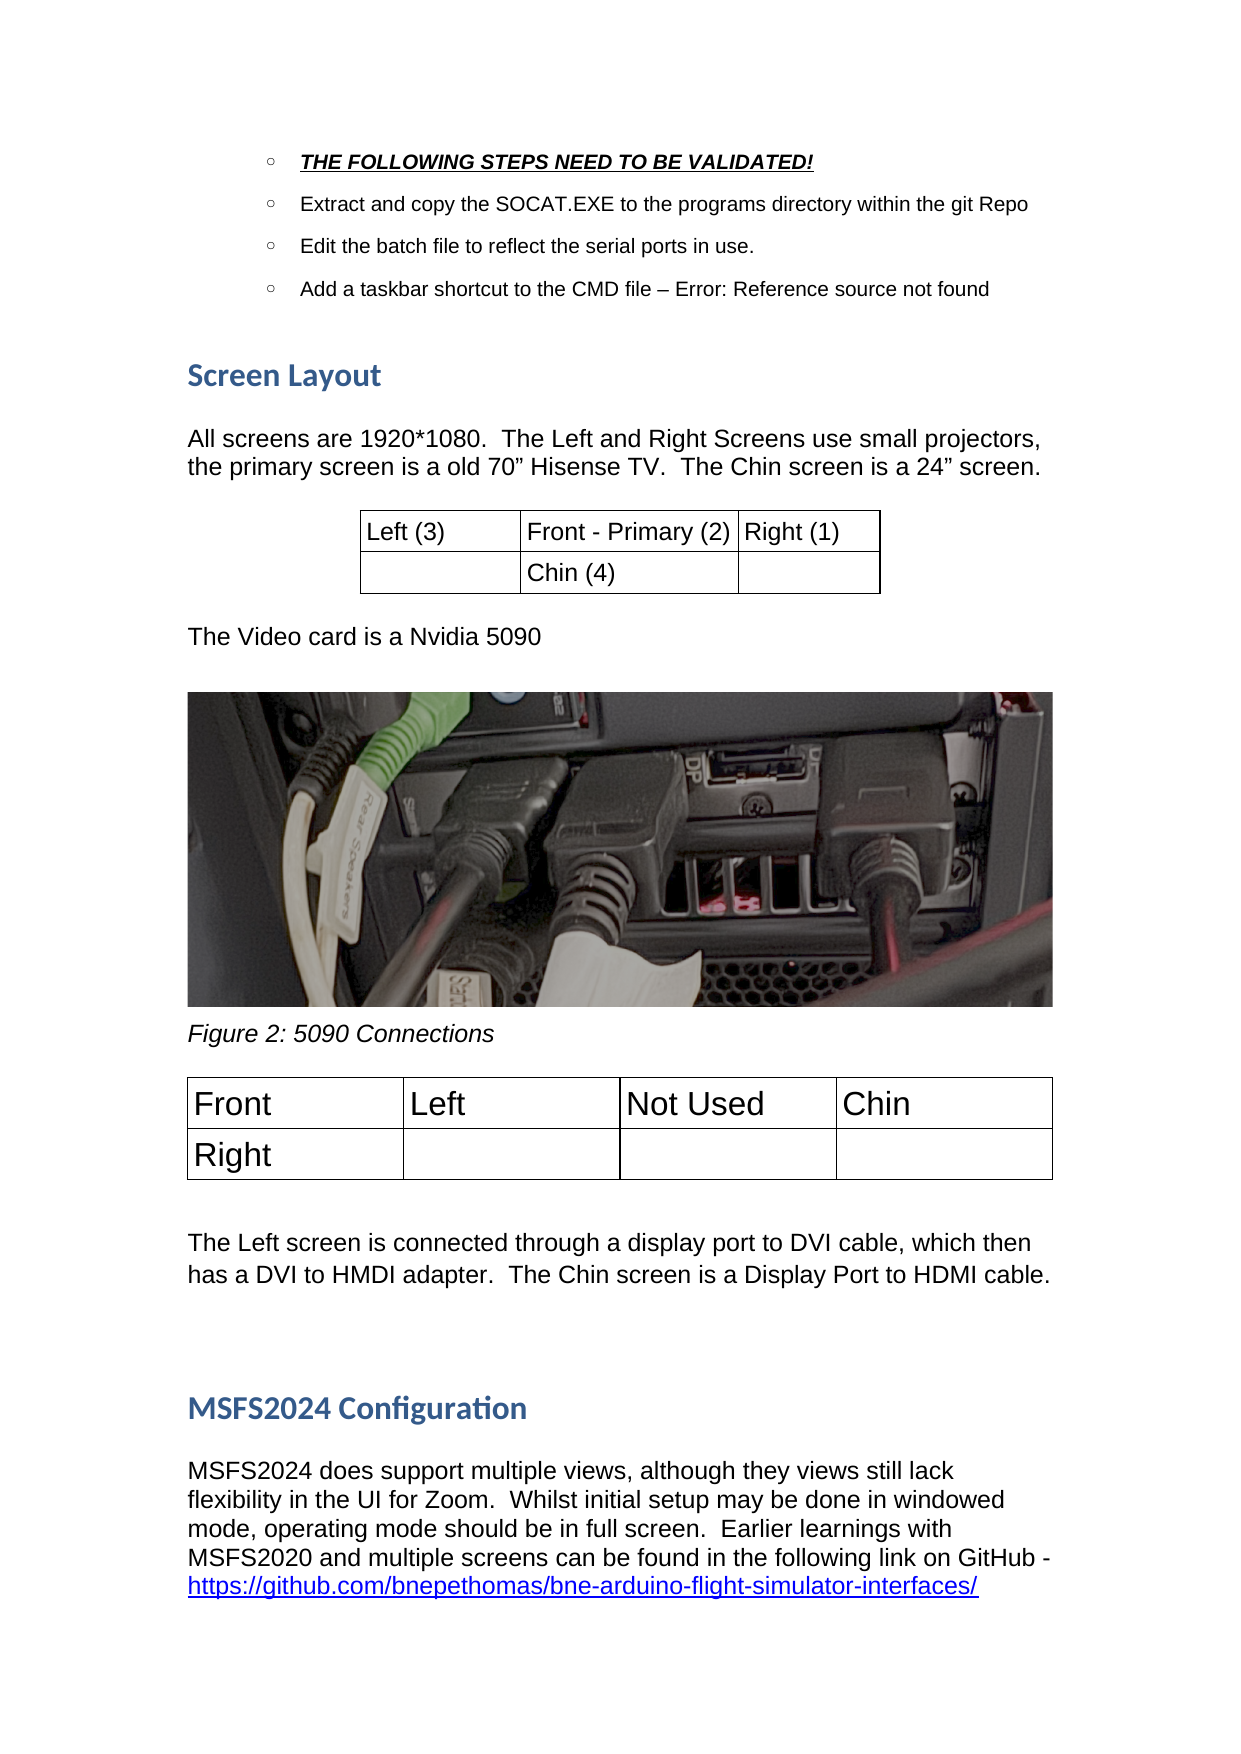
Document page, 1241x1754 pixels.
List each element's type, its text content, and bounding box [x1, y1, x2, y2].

text Figure 2: 5090 Connections [187, 1007, 1053, 1048]
list Edit the batch file to reflect the serial ports in use. [262, 234, 1053, 258]
table_cell [361, 552, 520, 592]
picture [187, 692, 1053, 1007]
list THE FOLLOWING STEPS NEED TO BE VALIDATED! [262, 150, 1053, 174]
text MSFS2024 does support multiple views, although they views still lack flexibility in the UI for Zoom. Whilst initial setup may be done in windowed mode, operating mode should be in full screen. Earlier learnings with MSFS2020 and multiple screens can be found in the following link on GitHub - https://github.com/bnepethomas/bne-arduino-flight-simulator-interfaces/ [187, 1456, 1053, 1600]
table_header Left (3) [361, 511, 520, 551]
table_header Left [404, 1078, 619, 1128]
subtitle MSFS2024 Configuration [187, 1387, 1053, 1428]
table_header Not Used [621, 1078, 836, 1128]
list Add a taskbar shortcut to the CMD file – Error: Reference source not found [262, 277, 1053, 301]
table_cell Chin (4) [521, 552, 738, 592]
subtitle Screen Layout [187, 354, 1053, 395]
text The Video card is a Nvidia 5090 [187, 622, 1053, 651]
table_header Chin [837, 1078, 1052, 1128]
text The Left screen is connected through a display port to DVI cable, which then has a DVI to HMDI adapter. The Chin screen is a Display Port to HDMI cable. [187, 1227, 1053, 1289]
table_cell [621, 1129, 836, 1179]
table_header Right (1) [739, 511, 879, 551]
table_header Front [188, 1078, 403, 1128]
table_cell Right [188, 1129, 403, 1179]
table_header Front - Primary (2) [521, 511, 738, 551]
table_cell [739, 552, 879, 592]
text All screens are 1920*1080. The Left and Right Screens use small projectors, the primary screen is a old 70” Hisense TV. The Chin screen is a 24” screen. [187, 424, 1053, 481]
list Extract and copy the SOCAT.EXE to the programs directory within the git Repo [262, 192, 1053, 216]
table_cell [404, 1129, 619, 1179]
table_cell [837, 1129, 1052, 1179]
